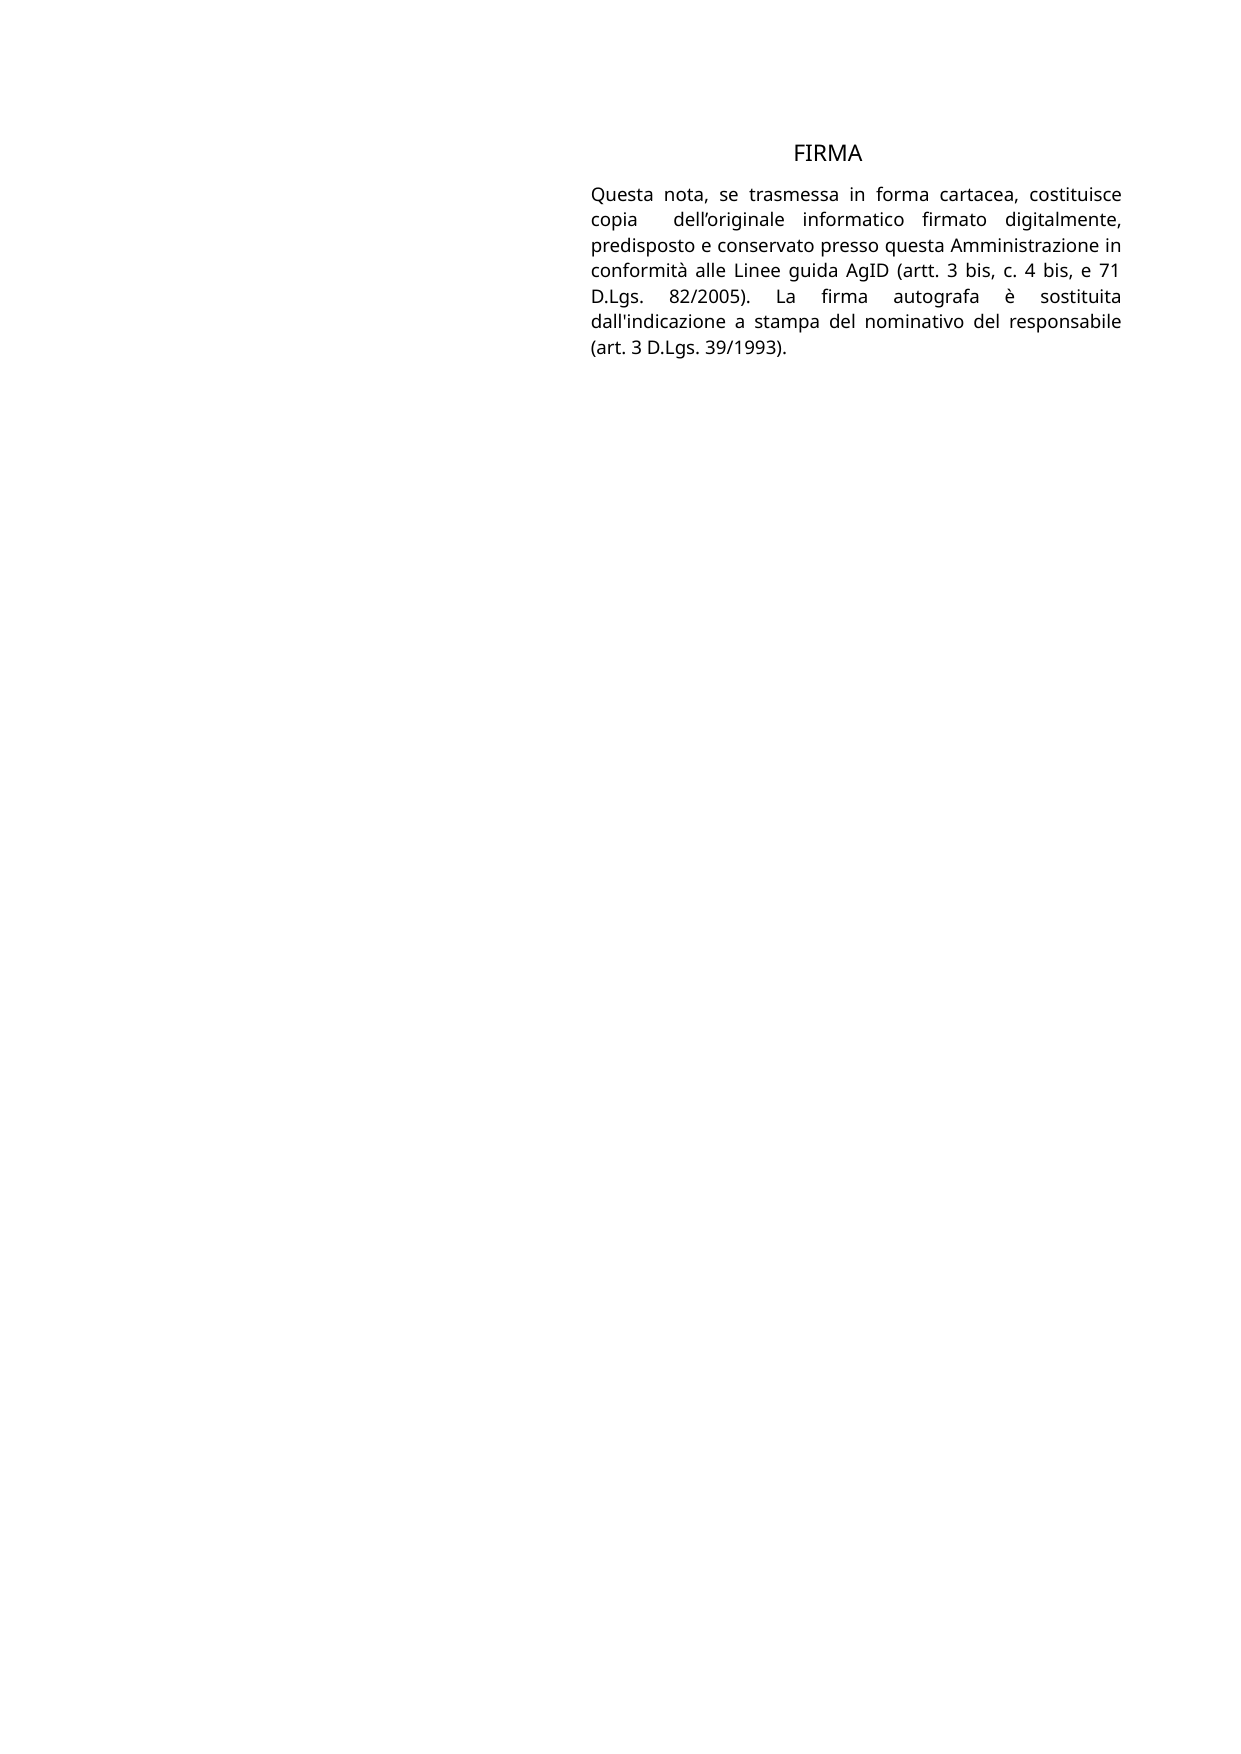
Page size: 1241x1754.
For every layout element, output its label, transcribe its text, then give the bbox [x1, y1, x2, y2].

text FIRMA [118, 137, 1122, 168]
text Questa nota, se trasmessa in forma cartacea, costituisce copia dell’originale informatico firmato digitalmente, predisposto e conservato presso questa Amministrazione in conformità alle Linee guida AgID (artt. 3 bis, c. 4 bis, e 71 D.Lgs. 82/2005). La firma autografa è sostituita dall'indicazione a stampa del nominativo del responsabile (art. 3 D.Lgs. 39/1993). [591, 181, 1122, 359]
